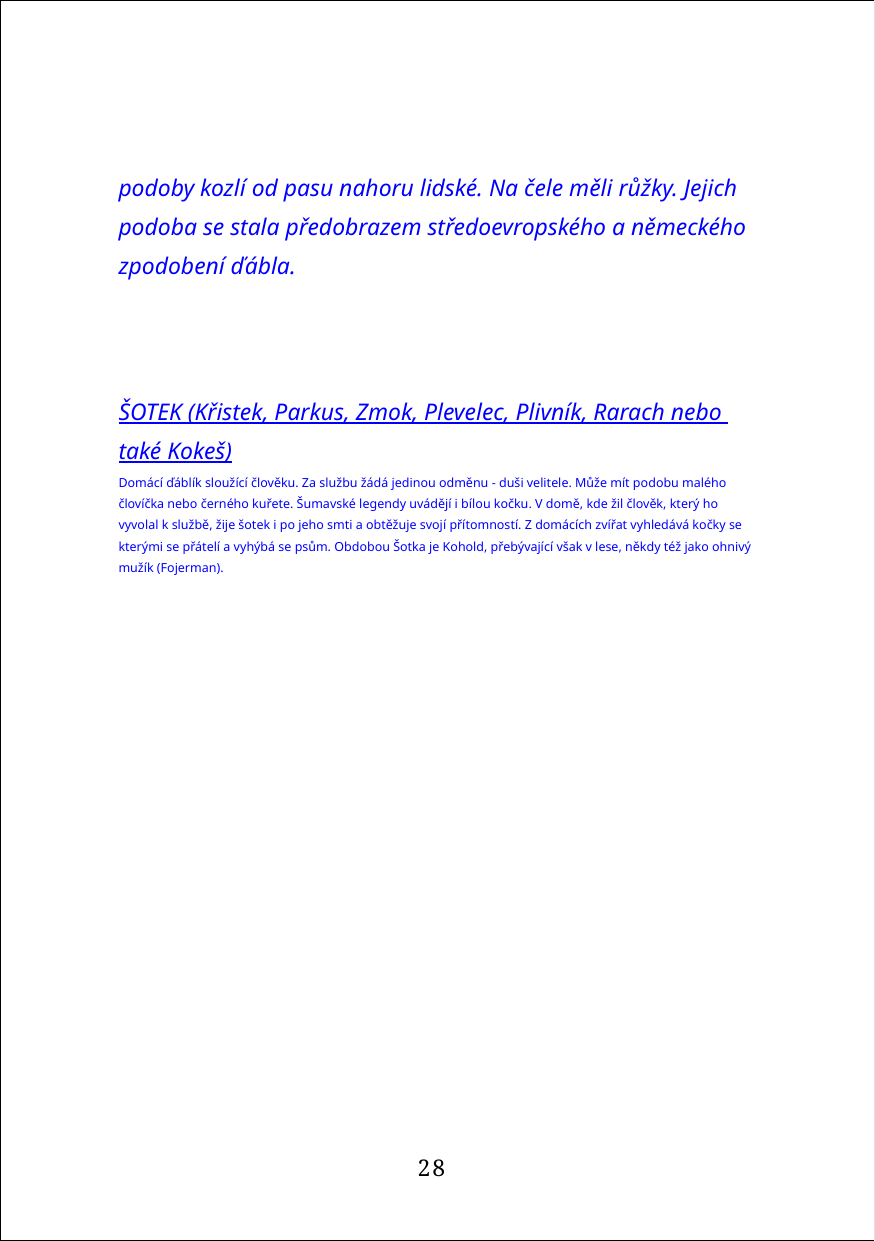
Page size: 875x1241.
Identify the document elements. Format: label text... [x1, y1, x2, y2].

text ŠOTEK (Křistek, Parkus, Zmok, Plevelec, Plivník, Rarach nebo také Kokeš) [118, 396, 756, 466]
text Domácí ďáblík sloužící člověku. Za službu žádá jedinou odměnu - duši velitele. Může mít podobu malého človíčka nebo černého kuřete. Šumavské legendy uvádějí i bílou kočku. V domě, kde žil člověk, který ho vyvolal k službě, žije šotek i po jeho smti a obtěžuje svojí přítomností. Z domácích zvířat vyhledává kočky se kterými se přátelí a vyhýbá se psům. Obdobou Šotka je Kohold, přebývající však v lese, někdy též jako ohnivý mužík (Fojerman). [118, 474, 756, 576]
text podoby kozlí od pasu nahoru lidské. Na čele měli růžky. Jejich podoba se stala předobrazem středoevropského a německého zpodobení ďábla. [118, 172, 756, 281]
